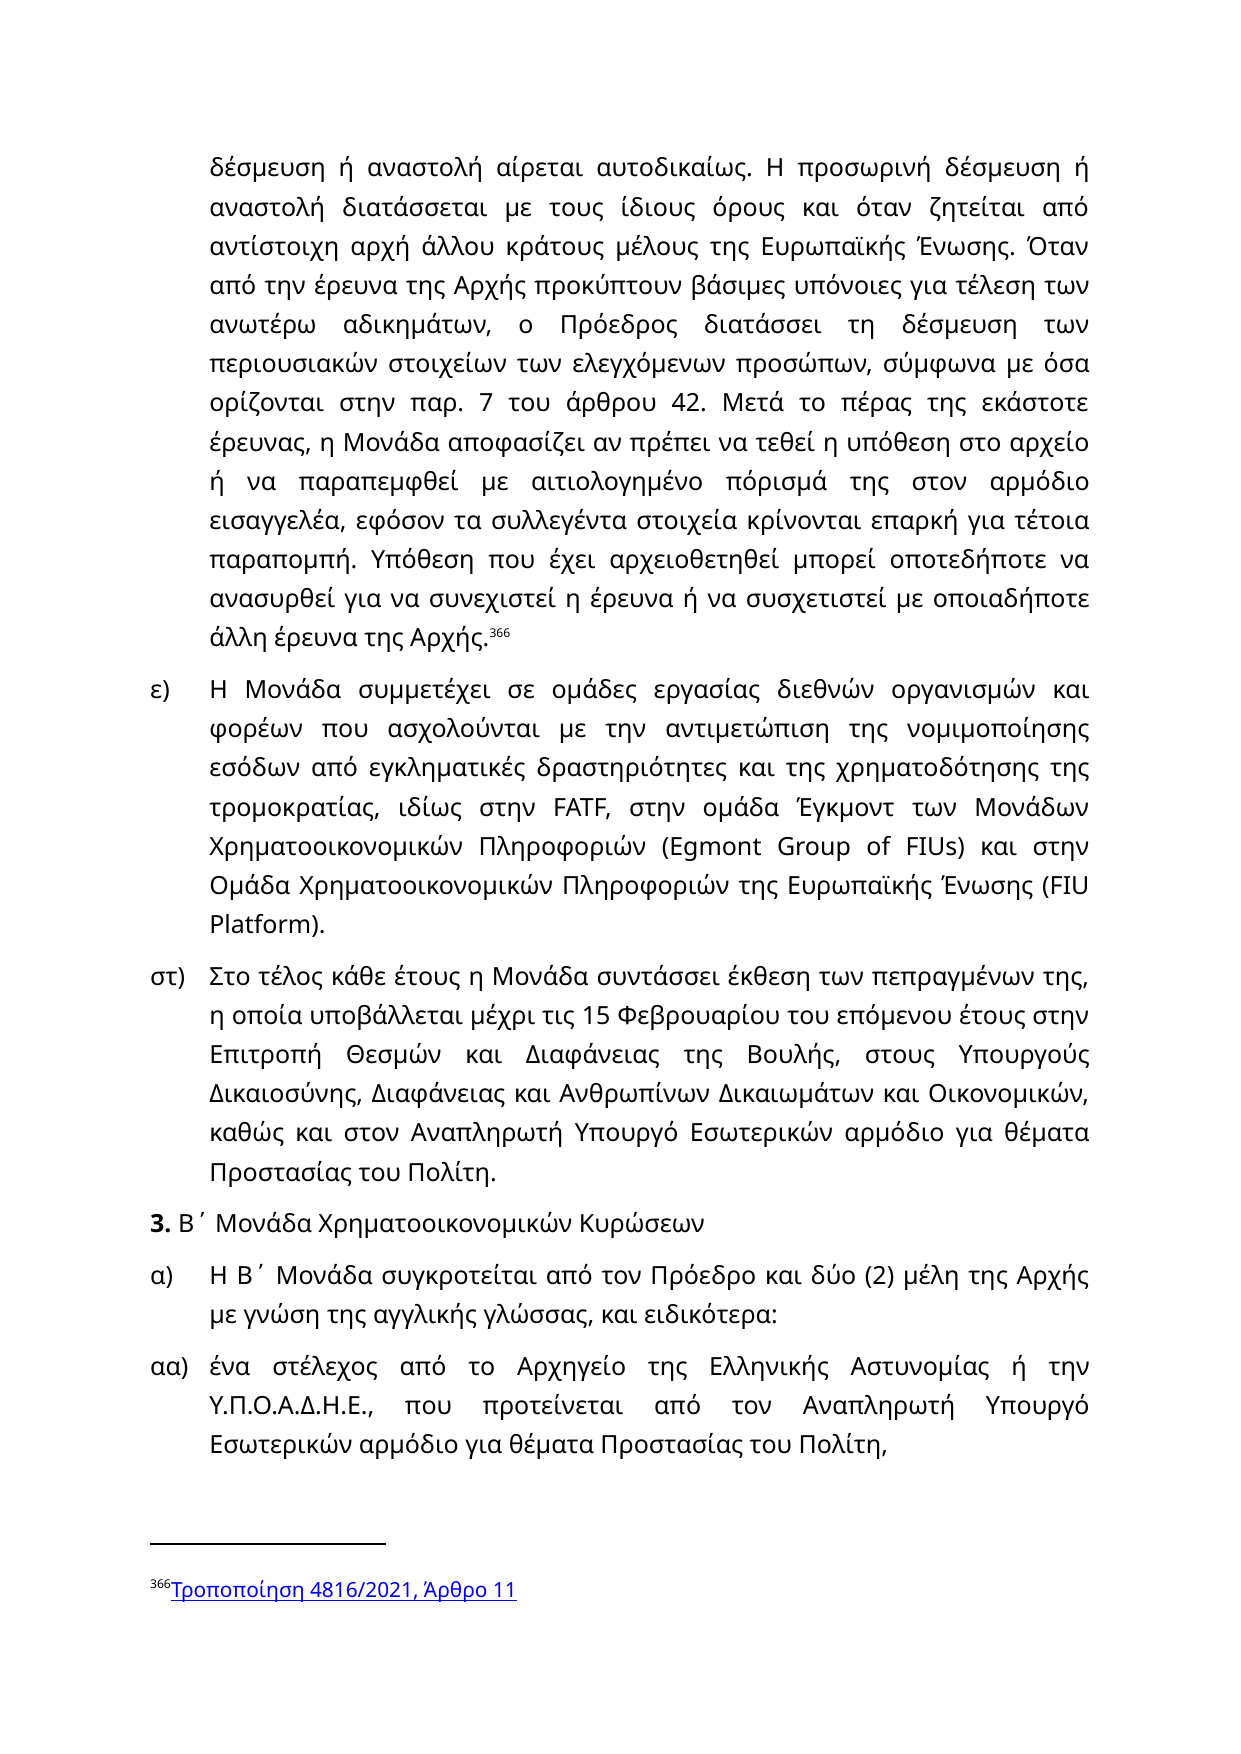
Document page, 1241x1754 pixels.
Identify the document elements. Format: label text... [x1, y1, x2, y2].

list α) Η Β΄ Μονάδα συγκροτείται από τον Πρόεδρο και δύο (2) μέλη της Αρχής με γνώση της αγγλικής γλώσσας, και ειδικότερα: [150, 1257, 1090, 1331]
text 3. Β΄ Μονάδα Χρηματοοικονομικών Κυρώσεων [150, 1206, 1090, 1240]
list ε) Η Μονάδα συμμετέχει σε ομάδες εργασίας διεθνών οργανισμών και φορέων που ασχολούνται με την αντιμετώπιση της νομιμοποίησης εσόδων από εγκληματικές δραστηριότητες και της χρηματοδότησης της τρομοκρατίας, ιδίως στην FATF, στην ομάδα Έγκμοντ των Μονάδων Χρηματοοικονομικών Πληροφοριών (Egmont Group of FIUs) και στην Ομάδα Χρηματοοικονομικών Πληροφοριών της Ευρωπαϊκής Ένωσης (FIU Platform). [150, 672, 1090, 941]
list αα) ένα στέλεχος από το Αρχηγείο της Ελληνικής Αστυνομίας ή την Υ.Π.Ο.Α.Δ.Η.Ε., που προτείνεται από τον Αναπληρωτή Υπουργό Εσωτερικών αρμόδιο για θέματα Προστασίας του Πολίτη, [150, 1348, 1090, 1461]
list δέσμευση ή αναστολή αίρεται αυτοδικαίως. Η προσωρινή δέσμευση ή αναστολή διατάσσεται με τους ίδιους όρους και όταν ζητείται από αντίστοιχη αρχή άλλου κράτους μέλους της Ευρωπαϊκής Ένωσης. Όταν από την έρευνα της Αρχής προκύπτουν βάσιμες υπόνοιες για τέλεση των ανωτέρω αδικημάτων, ο Πρόεδρος διατάσσει τη δέσμευση των περιουσιακών στοιχείων των ελεγχόμενων προσώπων, σύμφωνα με όσα ορίζονται στην παρ. 7 του άρθρου 42. Μετά το πέρας της εκάστοτε έρευνας, η Μονάδα αποφασίζει αν πρέπει να τεθεί η υπόθεση στο αρχείο ή να παραπεμφθεί με αιτιολογημένο πόρισμά της στον αρμόδιο εισαγγελέα, εφόσον τα συλλεγέντα στοιχεία κρίνονται επαρκή για τέτοια παραπομπή. Υπόθεση που έχει αρχειοθετηθεί μπορεί οποτεδήποτε να ανασυρθεί για να συνεχιστεί η έρευνα ή να συσχετιστεί με οποιαδήποτε άλλη έρευνα της Αρχής. [150, 150, 1090, 654]
list στ) Στο τέλος κάθε έτους η Μονάδα συντάσσει έκθεση των πεπραγμένων της, η οποία υποβάλλεται μέχρι τις 15 Φεβρουαρίου του επόμενου έτους στην Επιτροπή Θεσμών και Διαφάνειας της Βουλής, στους Υπουργούς Δικαιοσύνης, Διαφάνειας και Ανθρωπίνων Δικαιωμάτων και Οικονομικών, καθώς και στον Αναπληρωτή Υπουργό Εσωτερικών αρμόδιο για θέματα Προστασίας του Πολίτη. [150, 958, 1090, 1188]
text Τροποποίηση 4816/2021, Άρθρο 11 [150, 1576, 1090, 1604]
